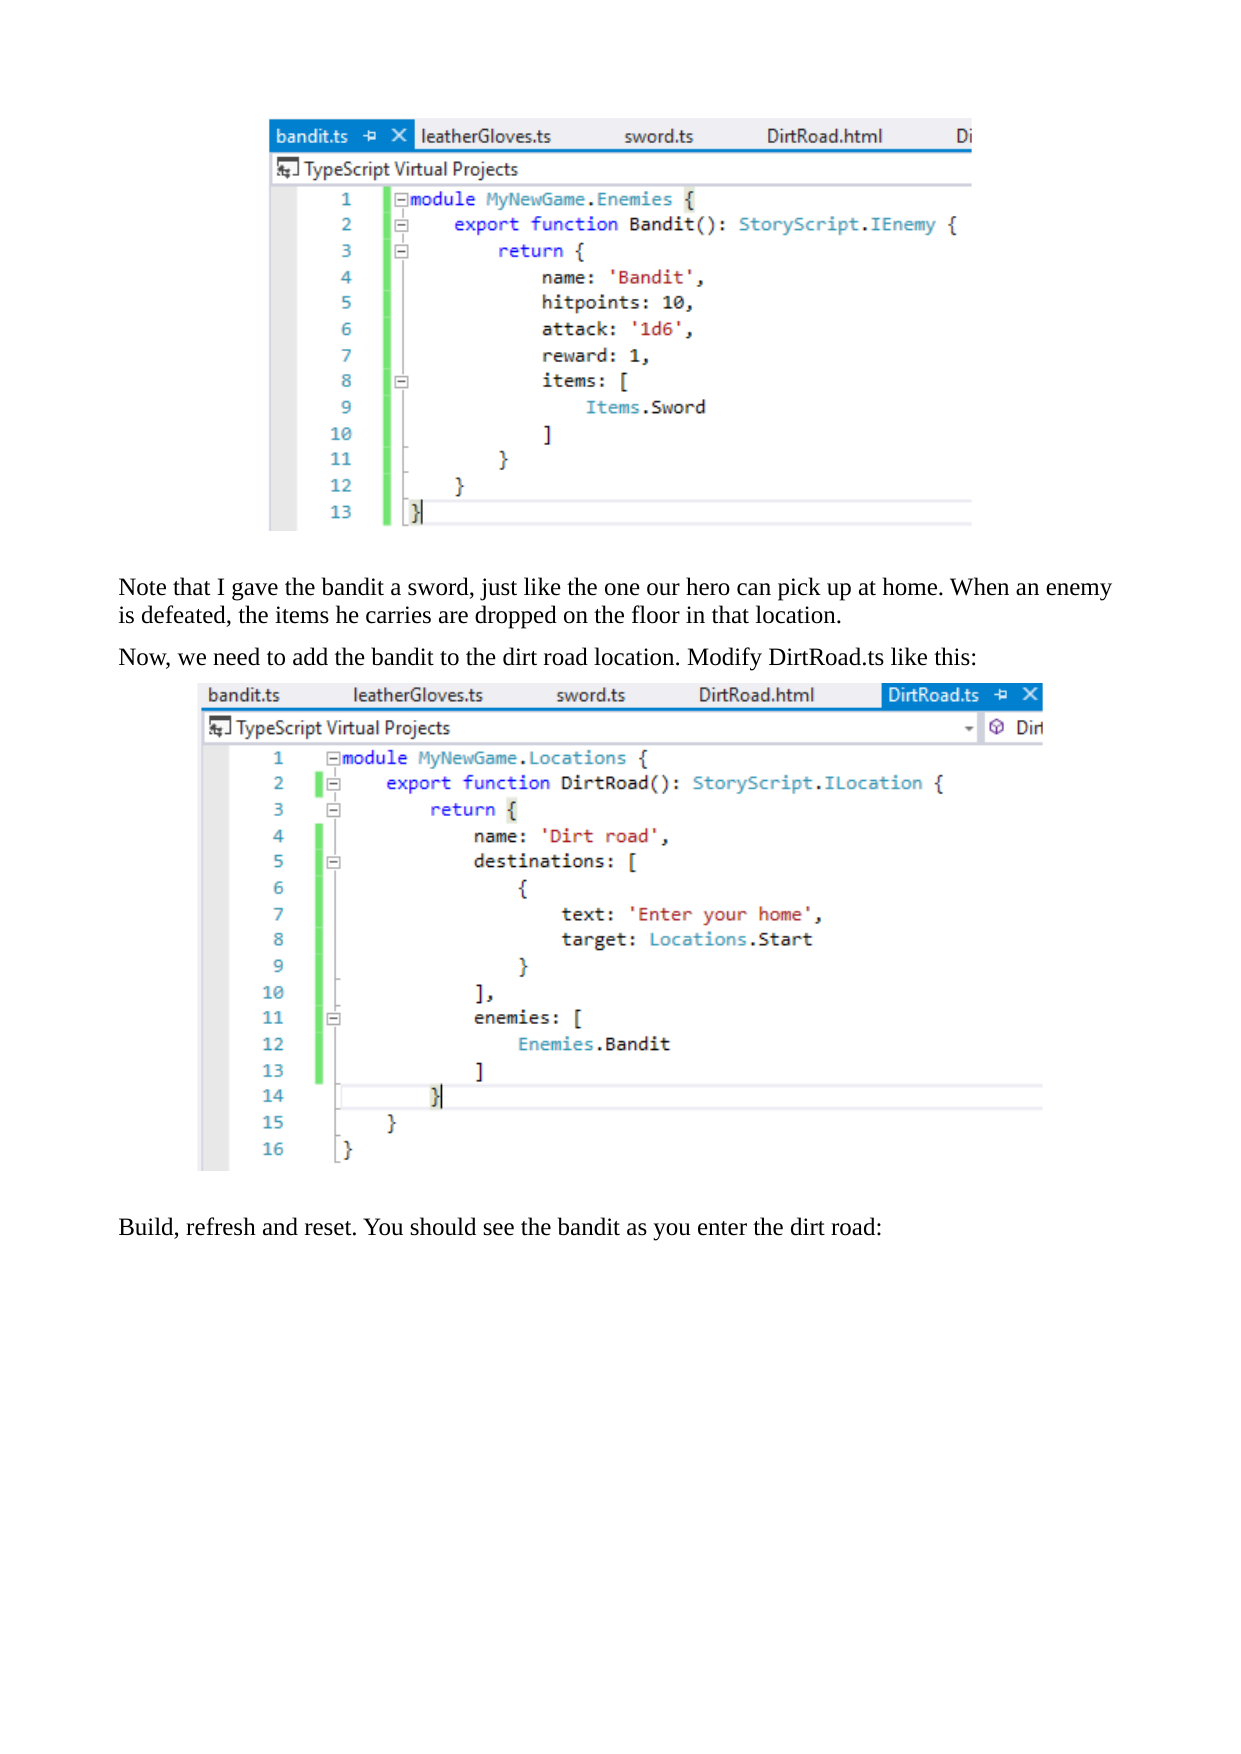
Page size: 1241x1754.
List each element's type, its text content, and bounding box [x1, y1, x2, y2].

picture [268, 118, 972, 531]
picture [197, 683, 1043, 1171]
text Note that I gave the bandit a sword, just like the one our hero can pick up at home. When an enemy is defeated, the items he carries are dropped on the floor in that location. [118, 572, 1122, 629]
text Now, we need to add the bandit to the dirt road location. Modify DirtRoad.ts like this: [118, 642, 1122, 671]
text Build, refresh and reset. You should see the bandit as you enter the dirt road: [118, 1212, 1122, 1241]
